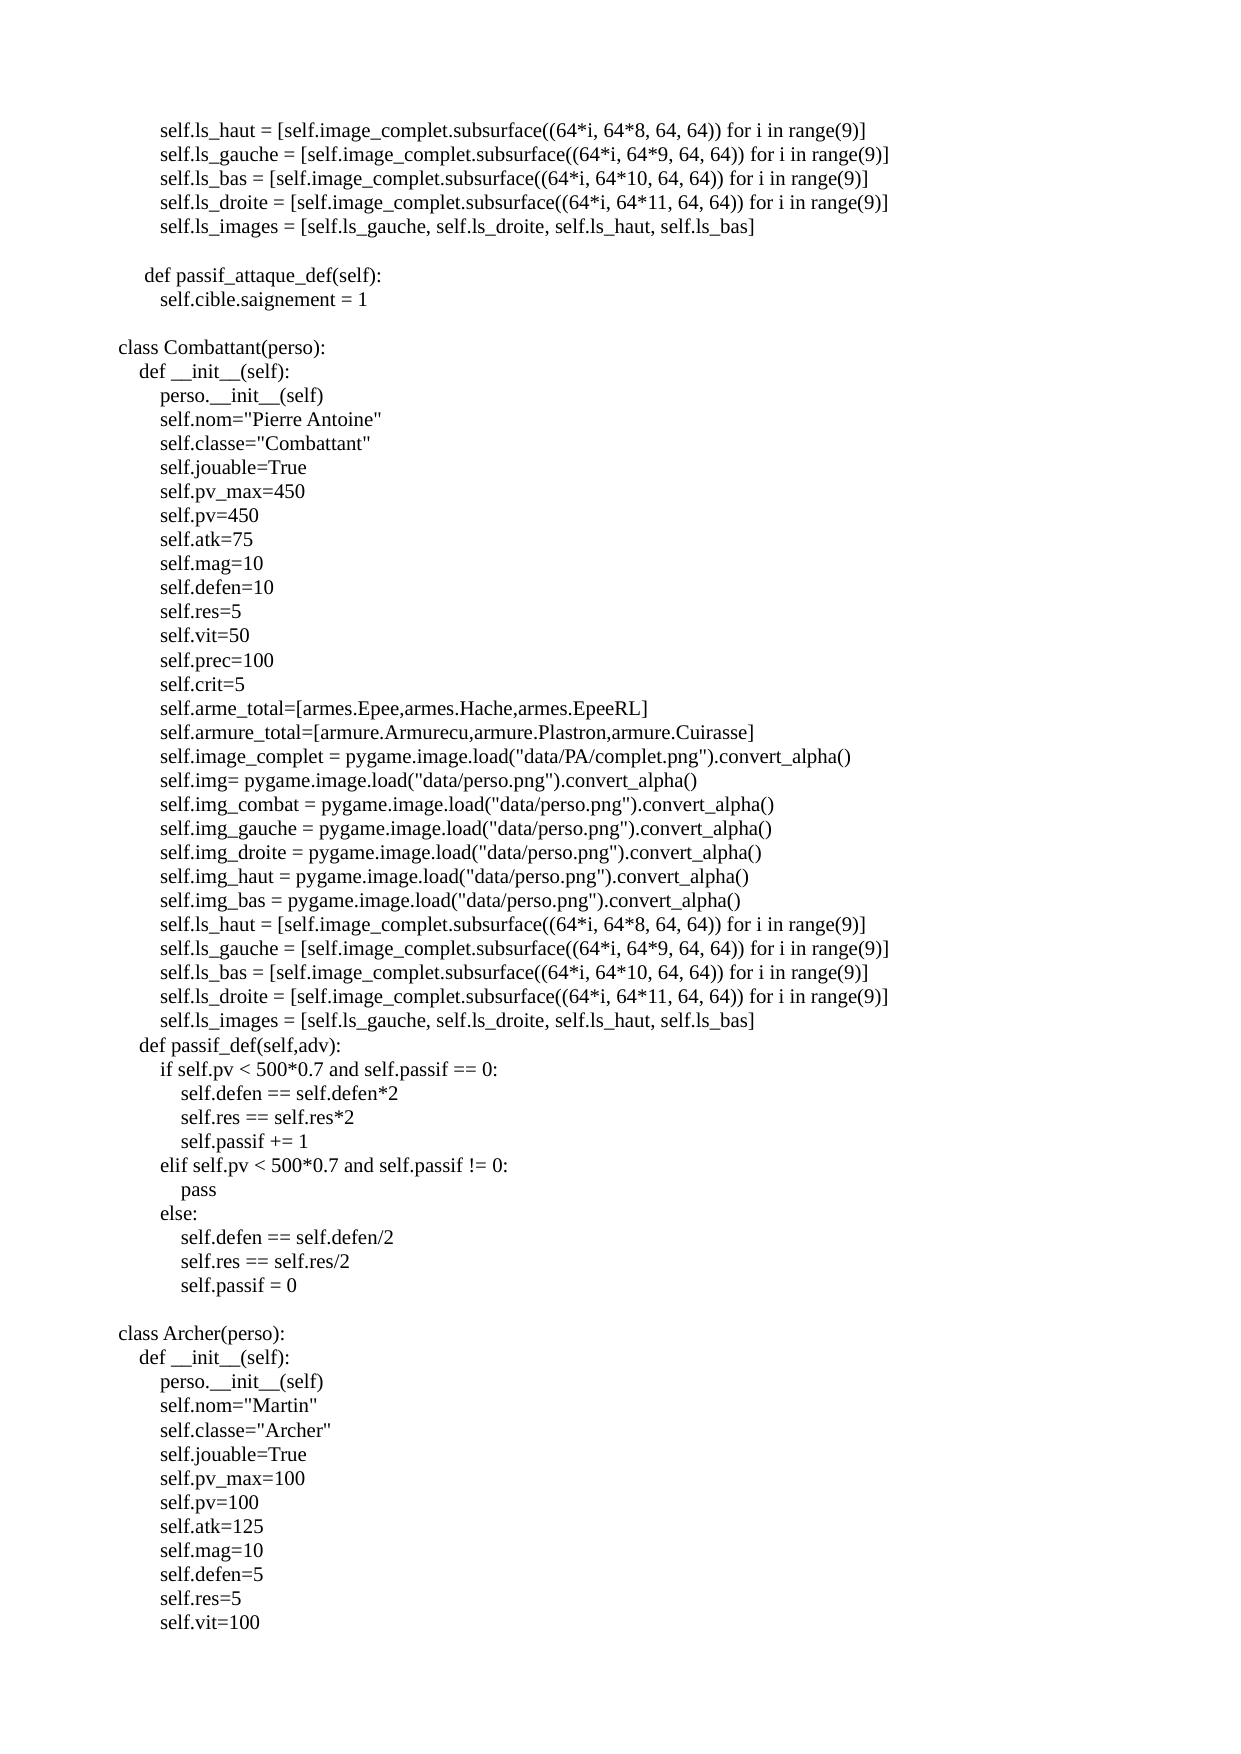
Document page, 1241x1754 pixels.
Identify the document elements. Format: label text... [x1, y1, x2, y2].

text self.jouable=True [118, 1442, 1122, 1466]
text self.res=5 [118, 599, 1122, 623]
text perso.__init__(self) [118, 1369, 1122, 1393]
text else: [118, 1201, 1122, 1225]
text self.img= pygame.image.load("data/perso.png").convert_alpha() [118, 768, 1122, 792]
text self.ls_gauche = [self.image_complet.subsurface((64*i, 64*9, 64, 64)) for i in range(9)] [118, 142, 1122, 166]
text self.ls_droite = [self.image_complet.subsurface((64*i, 64*11, 64, 64)) for i in range(9)] [118, 984, 1122, 1008]
text self.armure_total=[armure.Armurecu,armure.Plastron,armure.Cuirasse] [118, 720, 1122, 744]
text elif self.pv < 500*0.7 and self.passif != 0: [118, 1153, 1122, 1177]
text self.classe="Archer" [118, 1417, 1122, 1442]
text self.ls_gauche = [self.image_complet.subsurface((64*i, 64*9, 64, 64)) for i in range(9)] [118, 936, 1122, 960]
text self.nom="Martin" [118, 1393, 1122, 1417]
text self.defen == self.defen*2 [118, 1081, 1122, 1105]
text self.pv=450 [118, 503, 1122, 527]
text self.img_droite = pygame.image.load("data/perso.png").convert_alpha() [118, 840, 1122, 864]
text self.passif = 0 [118, 1273, 1122, 1297]
text if self.pv < 500*0.7 and self.passif == 0: [118, 1057, 1122, 1081]
text self.jouable=True [118, 455, 1122, 479]
text self.vit=50 [118, 623, 1122, 647]
text self.ls_droite = [self.image_complet.subsurface((64*i, 64*11, 64, 64)) for i in range(9)] [118, 190, 1122, 214]
text self.pv_max=100 [118, 1466, 1122, 1490]
text self.mag=10 [118, 551, 1122, 575]
text self.ls_images = [self.ls_gauche, self.ls_droite, self.ls_haut, self.ls_bas] [118, 1008, 1122, 1032]
text self.pv_max=450 [118, 479, 1122, 503]
text self.crit=5 [118, 672, 1122, 696]
text self.res == self.res/2 [118, 1249, 1122, 1273]
text self.prec=100 [118, 647, 1122, 672]
text self.img_gauche = pygame.image.load("data/perso.png").convert_alpha() [118, 816, 1122, 840]
text self.res == self.res*2 [118, 1105, 1122, 1129]
text class Combattant(perso): [118, 335, 1122, 359]
text self.img_combat = pygame.image.load("data/perso.png").convert_alpha() [118, 792, 1122, 816]
text def passif_attaque_def(self): [118, 262, 1122, 287]
text self.ls_bas = [self.image_complet.subsurface((64*i, 64*10, 64, 64)) for i in range(9)] [118, 166, 1122, 190]
text self.img_bas = pygame.image.load("data/perso.png").convert_alpha() [118, 888, 1122, 912]
text self.pv=100 [118, 1490, 1122, 1514]
text self.nom="Pierre Antoine" [118, 407, 1122, 431]
text perso.__init__(self) [118, 383, 1122, 407]
text self.classe="Combattant" [118, 431, 1122, 455]
text self.arme_total=[armes.Epee,armes.Hache,armes.EpeeRL] [118, 696, 1122, 720]
text pass [118, 1177, 1122, 1201]
text self.atk=75 [118, 527, 1122, 551]
text self.res=5 [118, 1586, 1122, 1610]
text self.ls_haut = [self.image_complet.subsurface((64*i, 64*8, 64, 64)) for i in range(9)] [118, 912, 1122, 936]
text self.ls_images = [self.ls_gauche, self.ls_droite, self.ls_haut, self.ls_bas] [118, 214, 1122, 238]
text class Archer(perso): [118, 1321, 1122, 1345]
text self.passif += 1 [118, 1129, 1122, 1153]
text def __init__(self): [118, 359, 1122, 383]
text def __init__(self): [118, 1345, 1122, 1369]
text self.ls_bas = [self.image_complet.subsurface((64*i, 64*10, 64, 64)) for i in range(9)] [118, 960, 1122, 984]
text self.ls_haut = [self.image_complet.subsurface((64*i, 64*8, 64, 64)) for i in range(9)] [118, 118, 1122, 142]
text self.image_complet = pygame.image.load("data/PA/complet.png").convert_alpha() [118, 744, 1122, 768]
text self.atk=125 [118, 1514, 1122, 1538]
text self.vit=100 [118, 1610, 1122, 1634]
text self.defen=5 [118, 1562, 1122, 1586]
text self.img_haut = pygame.image.load("data/perso.png").convert_alpha() [118, 864, 1122, 888]
text self.mag=10 [118, 1538, 1122, 1562]
text self.cible.saignement = 1 [118, 287, 1122, 311]
text self.defen == self.defen/2 [118, 1225, 1122, 1249]
text def passif_def(self,adv): [118, 1032, 1122, 1057]
text self.defen=10 [118, 575, 1122, 599]
